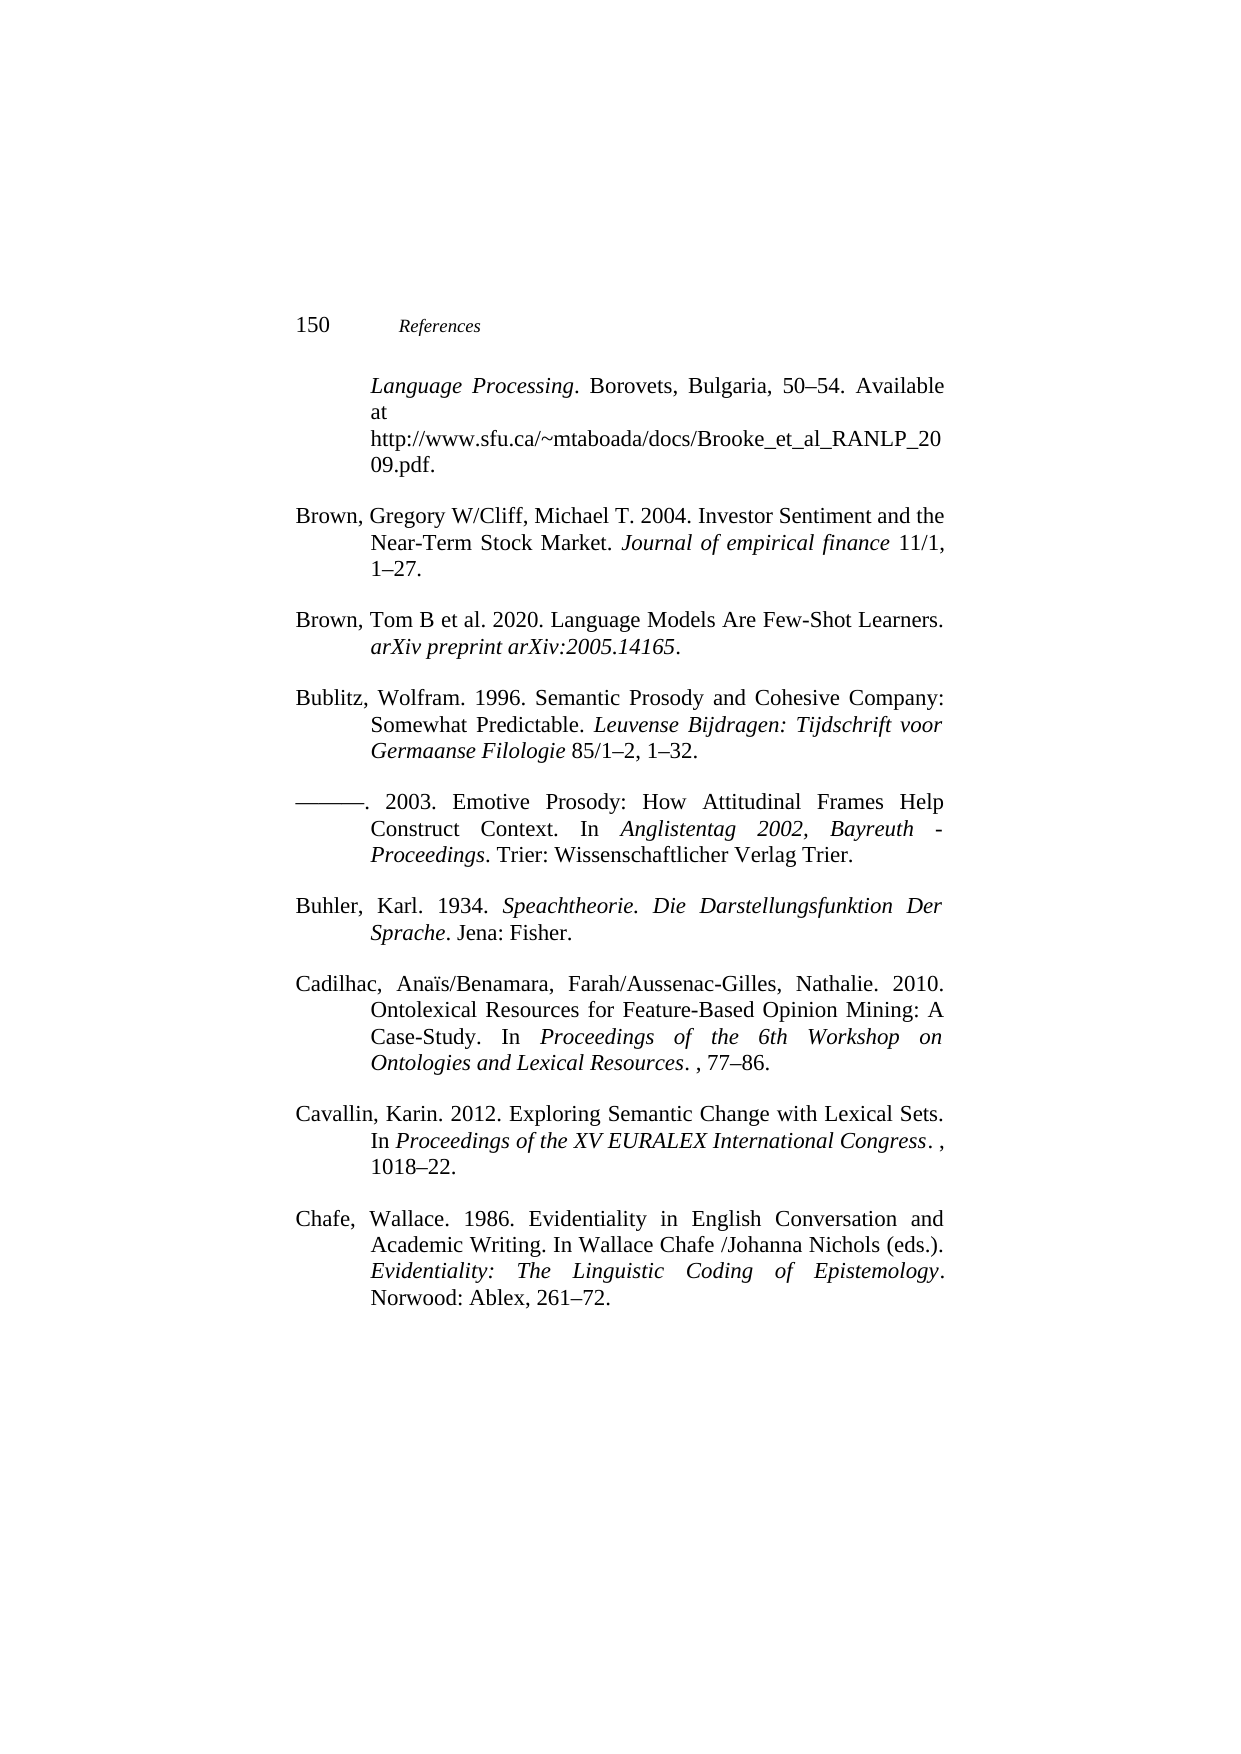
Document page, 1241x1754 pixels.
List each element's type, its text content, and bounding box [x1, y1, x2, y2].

text Cadilhac, Anaïs/Benamara, Farah/Aussenac-Gilles, Nathalie. 2010. Ontolexical Resources for Feature-Based Opinion Mining: A Case-Study. In Proceedings of the 6th Workshop on Ontologies and Lexical Resources. , 77–86. [295, 970, 945, 1076]
text Chafe, Wallace. 1986. Evidentiality in English Conversation and Academic Writing. In Wallace Chafe /Johanna Nichols (eds.). Evidentiality: The Linguistic Coding of Epistemology. Norwood: Ablex, 261–72. [295, 1204, 945, 1310]
text Language Processing. Borovets, Bulgaria, 50–54. Available at http://www.sfu.ca/~mtaboada/docs/Brooke_et_al_RANLP_2009.pdf. [295, 372, 945, 477]
text Brown, Tom B et al. 2020. Language Models Are Few-Shot Learners. arXiv preprint arXiv:2005.14165. [295, 607, 945, 659]
text Brown, Gregory W/Cliff, Michael T. 2004. Investor Sentiment and the Near-Term Stock Market. Journal of empirical finance 11/1, 1–27. [295, 502, 945, 582]
text Cavallin, Karin. 2012. Exploring Semantic Change with Lexical Sets. In Proceedings of the XV EURALEX International Congress. , 1018–22. [295, 1101, 945, 1179]
text ———. 2003. Emotive Prosody: How Attitudinal Frames Help Construct Context. In Anglistentag 2002, Bayreuth - Proceedings. Trier: Wissenschaftlicher Verlag Trier. [295, 788, 945, 867]
text Bublitz, Wolfram. 1996. Semantic Prosody and Cohesive Company: Somewhat Predictable. Leuvense Bijdragen: Tijdschrift voor Germaanse Filologie 85/1–2, 1–32. [295, 684, 945, 763]
text Buhler, Karl. 1934. Speachtheorie. Die Darstellungsfunktion Der Sprache. Jena: Fisher. [295, 892, 945, 945]
